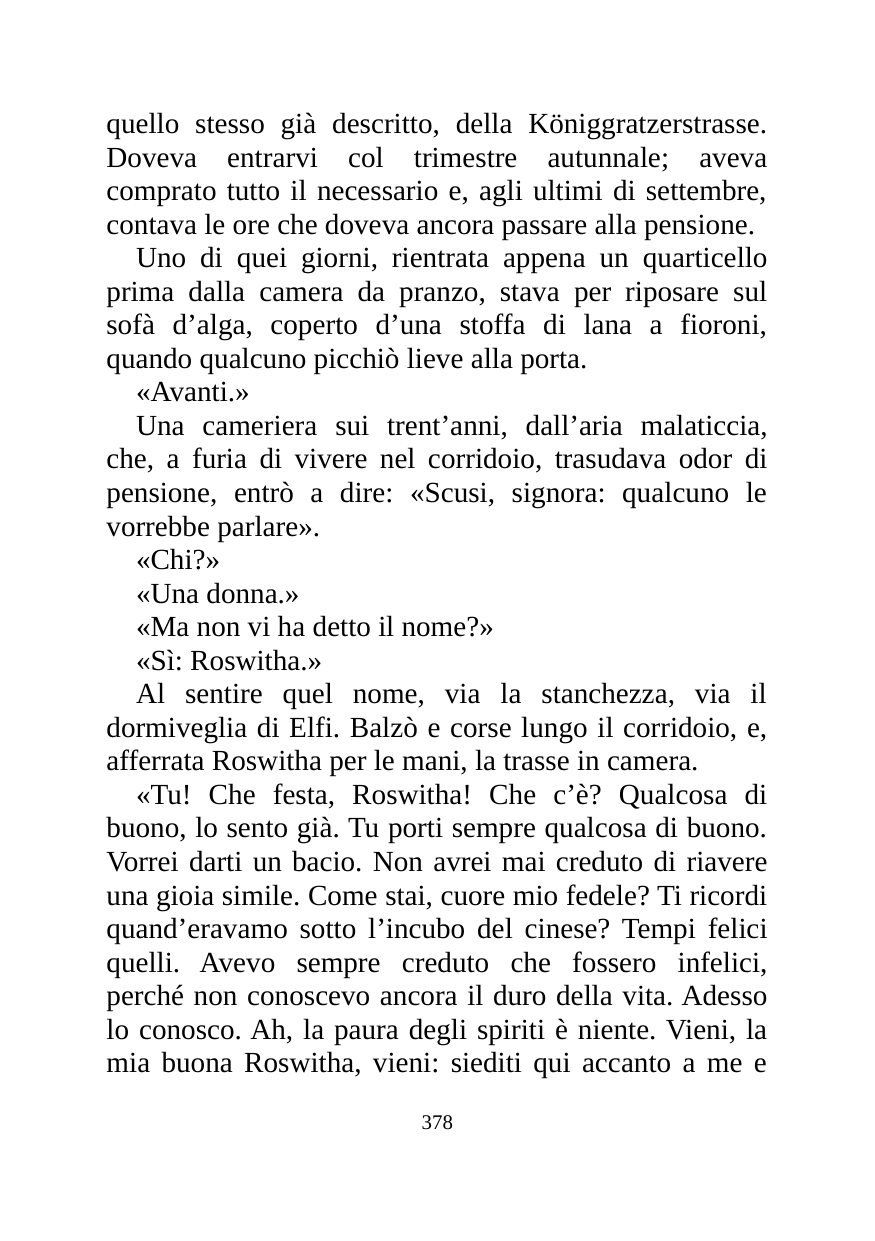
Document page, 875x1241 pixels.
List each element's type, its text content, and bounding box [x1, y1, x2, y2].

text «Avanti.» [106, 374, 768, 408]
text Una cameriera sui trent’anni, dall’aria malaticcia, che, a furia di vivere nel corridoio, trasudava odor di pensione, entrò a dire: «Scusi, signora: qualcuno le vorrebbe parlare». [106, 408, 768, 542]
text «Ma non vi ha detto il nome?» [106, 609, 768, 643]
text Uno di quei giorni, rientrata appena un quarticello prima dalla camera da pranzo, stava per riposare sul sofà d’alga, coperto d’una stoffa di lana a fioroni, quando qualcuno picchiò lieve alla porta. [106, 240, 768, 374]
text Al sentire quel nome, via la stanchezza, via il dormiveglia di Elfi. Balzò e corse lungo il corridoio, e, afferrata Roswitha per le mani, la trasse in camera. [106, 676, 768, 777]
text «Chi?» [106, 542, 768, 576]
text «Una donna.» [106, 576, 768, 609]
text «Sì: Roswitha.» [106, 643, 768, 676]
text «Tu! Che festa, Roswitha! Che c’è? Qualcosa di buono, lo sento già. Tu porti sempre qualcosa di buono. Vorrei darti un bacio. Non avrei mai creduto di riavere una gioia simile. Come stai, cuore mio fedele? Ti ricordi quand’eravamo sotto l’incubo del cinese? Tempi felici quelli. Avevo sempre creduto che fossero infelici, perché non conoscevo ancora il duro della vita. Adesso lo conosco. Ah, la paura degli spiriti è niente. Vieni, la mia buona Roswitha, vieni: siediti qui accanto a me e [106, 777, 768, 1079]
text quello stesso già descritto, della Königgratzerstrasse. Doveva entrarvi col trimestre autunnale; aveva comprato tutto il necessario e, agli ultimi di settembre, contava le ore che doveva ancora passare alla pensione. [106, 106, 768, 240]
